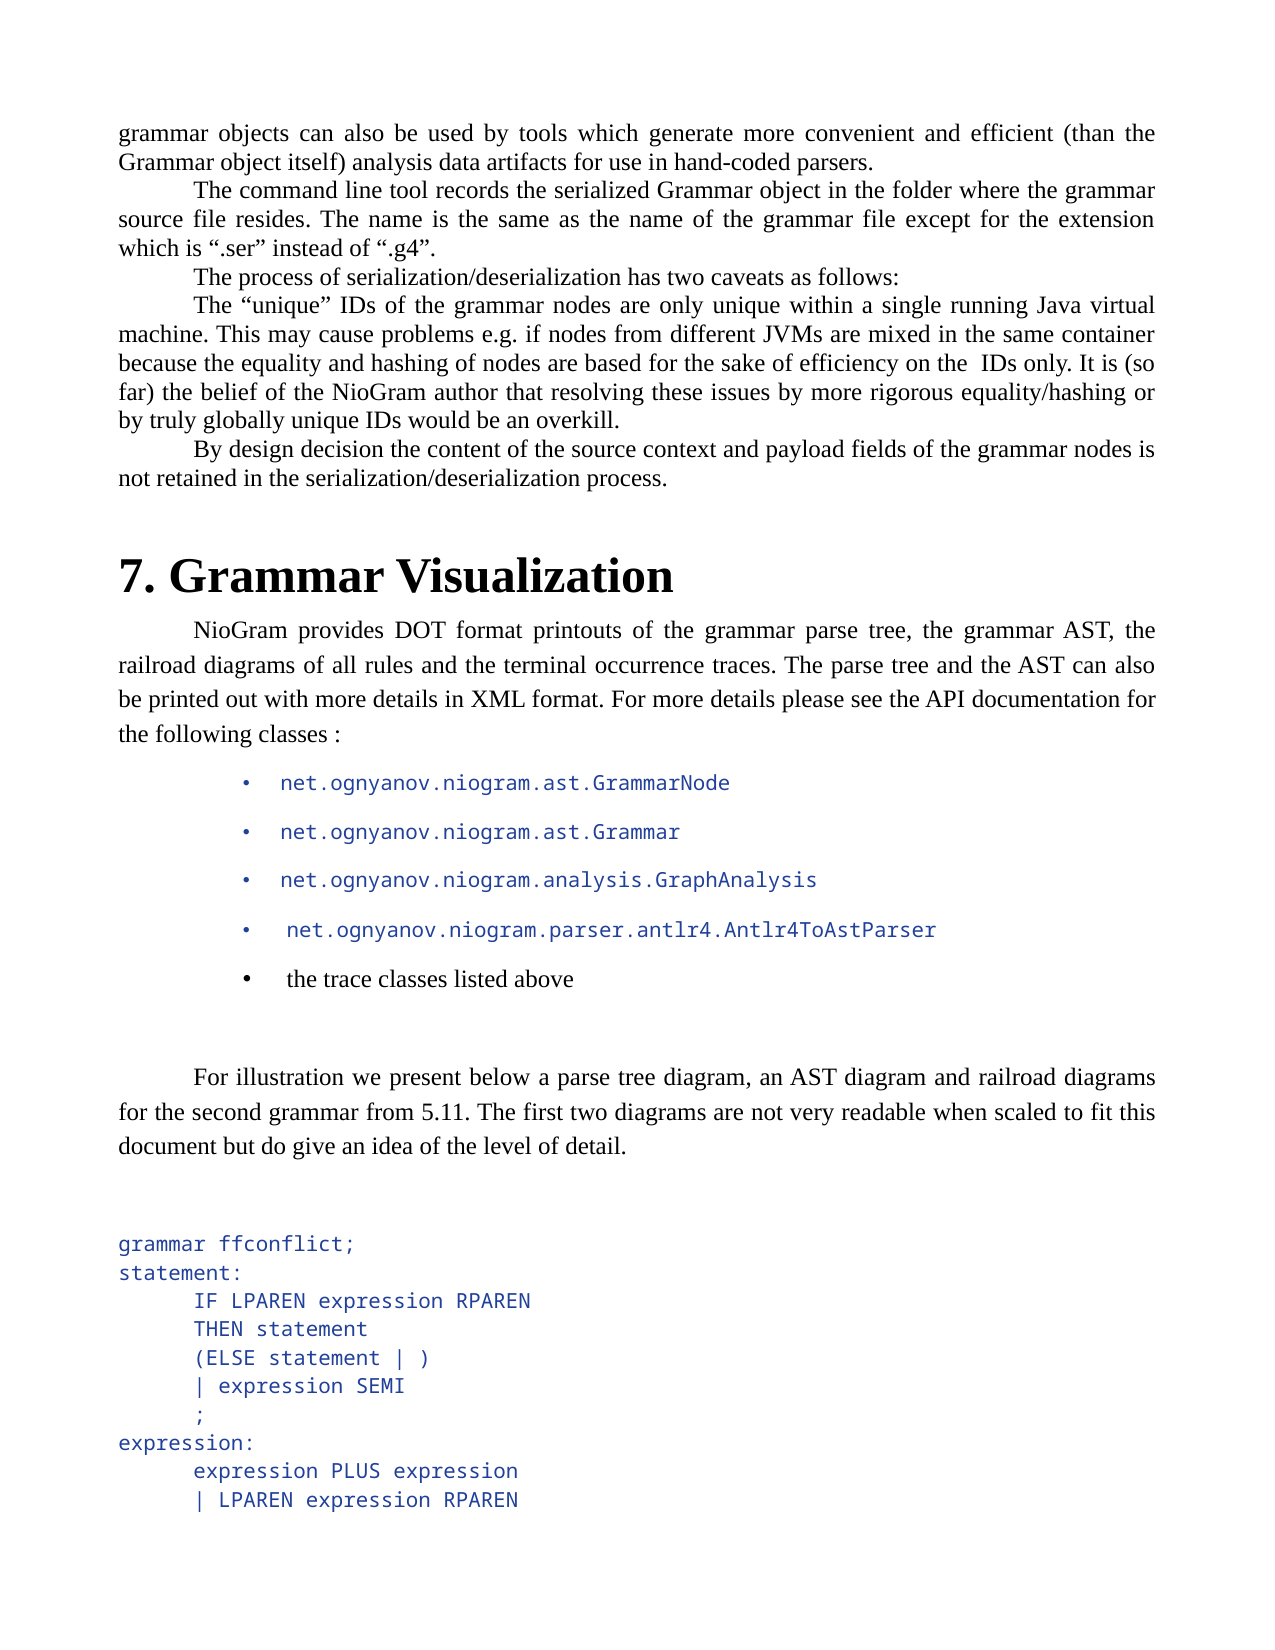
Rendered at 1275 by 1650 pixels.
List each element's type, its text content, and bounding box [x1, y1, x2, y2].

text IF LPAREN expression RPAREN [118, 1286, 1157, 1314]
text The command line tool records the serialized Grammar object in the folder where the grammar source file resides. The name is the same as the name of the grammar file except for the extension which is “.ser” instead of “.g4”. [118, 176, 1157, 262]
list net.ognyanov.niogram.ast.GrammarNode [243, 768, 1157, 797]
text NioGram provides DOT format printouts of the grammar parse tree, the grammar AST, the railroad diagrams of all rules and the terminal occurrence traces. The parse tree and the AST can also be printed out with more details in XML format. For more details please see the API documentation for the following classes : [118, 616, 1157, 748]
subtitle 7. Grammar Visualization [118, 546, 1157, 603]
list net.ognyanov.niogram.analysis.GraphAnalysis [243, 865, 1157, 894]
list net.ognyanov.niogram.parser.antlr4.Antlr4ToAstParser [243, 914, 1157, 943]
text grammar objects can also be used by tools which generate more convenient and efficient (than the Grammar object itself) analysis data artifacts for use in hand-coded parsers. [118, 118, 1157, 176]
text | LPAREN expression RPAREN [118, 1485, 1157, 1513]
text (ELSE statement | ) [118, 1343, 1157, 1371]
list net.ognyanov.niogram.ast.Grammar [243, 817, 1157, 845]
text | expression SEMI [118, 1371, 1157, 1400]
text expression: [118, 1428, 1157, 1457]
list the trace classes listed above [243, 964, 1157, 993]
text The process of serialization/deserialization has two caveats as follows: [118, 262, 1157, 291]
text For illustration we present below a parse tree diagram, an AST diagram and railroad diagrams for the second grammar from 5.11. The first two diagrams are not very readable when scaled to fit this document but do give an idea of the level of detail. [118, 1062, 1157, 1160]
text grammar ffconflict; [118, 1229, 1157, 1258]
text The “unique” IDs of the grammar nodes are only unique within a single running Java virtual machine. This may cause problems e.g. if nodes from different JVMs are mixed in the same container because the equality and hashing of nodes are based for the sake of efficiency on the IDs only. It is (so far) the belief of the NioGram author that resolving these issues by more rigorous equality/hashing or by truly globally unique IDs would be an overkill. [118, 291, 1157, 434]
text statement: [118, 1258, 1157, 1286]
text ; [118, 1400, 1157, 1428]
text expression PLUS expression [118, 1457, 1157, 1485]
text By design decision the content of the source context and payload fields of the grammar nodes is not retained in the serialization/deserialization process. [118, 434, 1157, 492]
text THEN statement [118, 1314, 1157, 1343]
